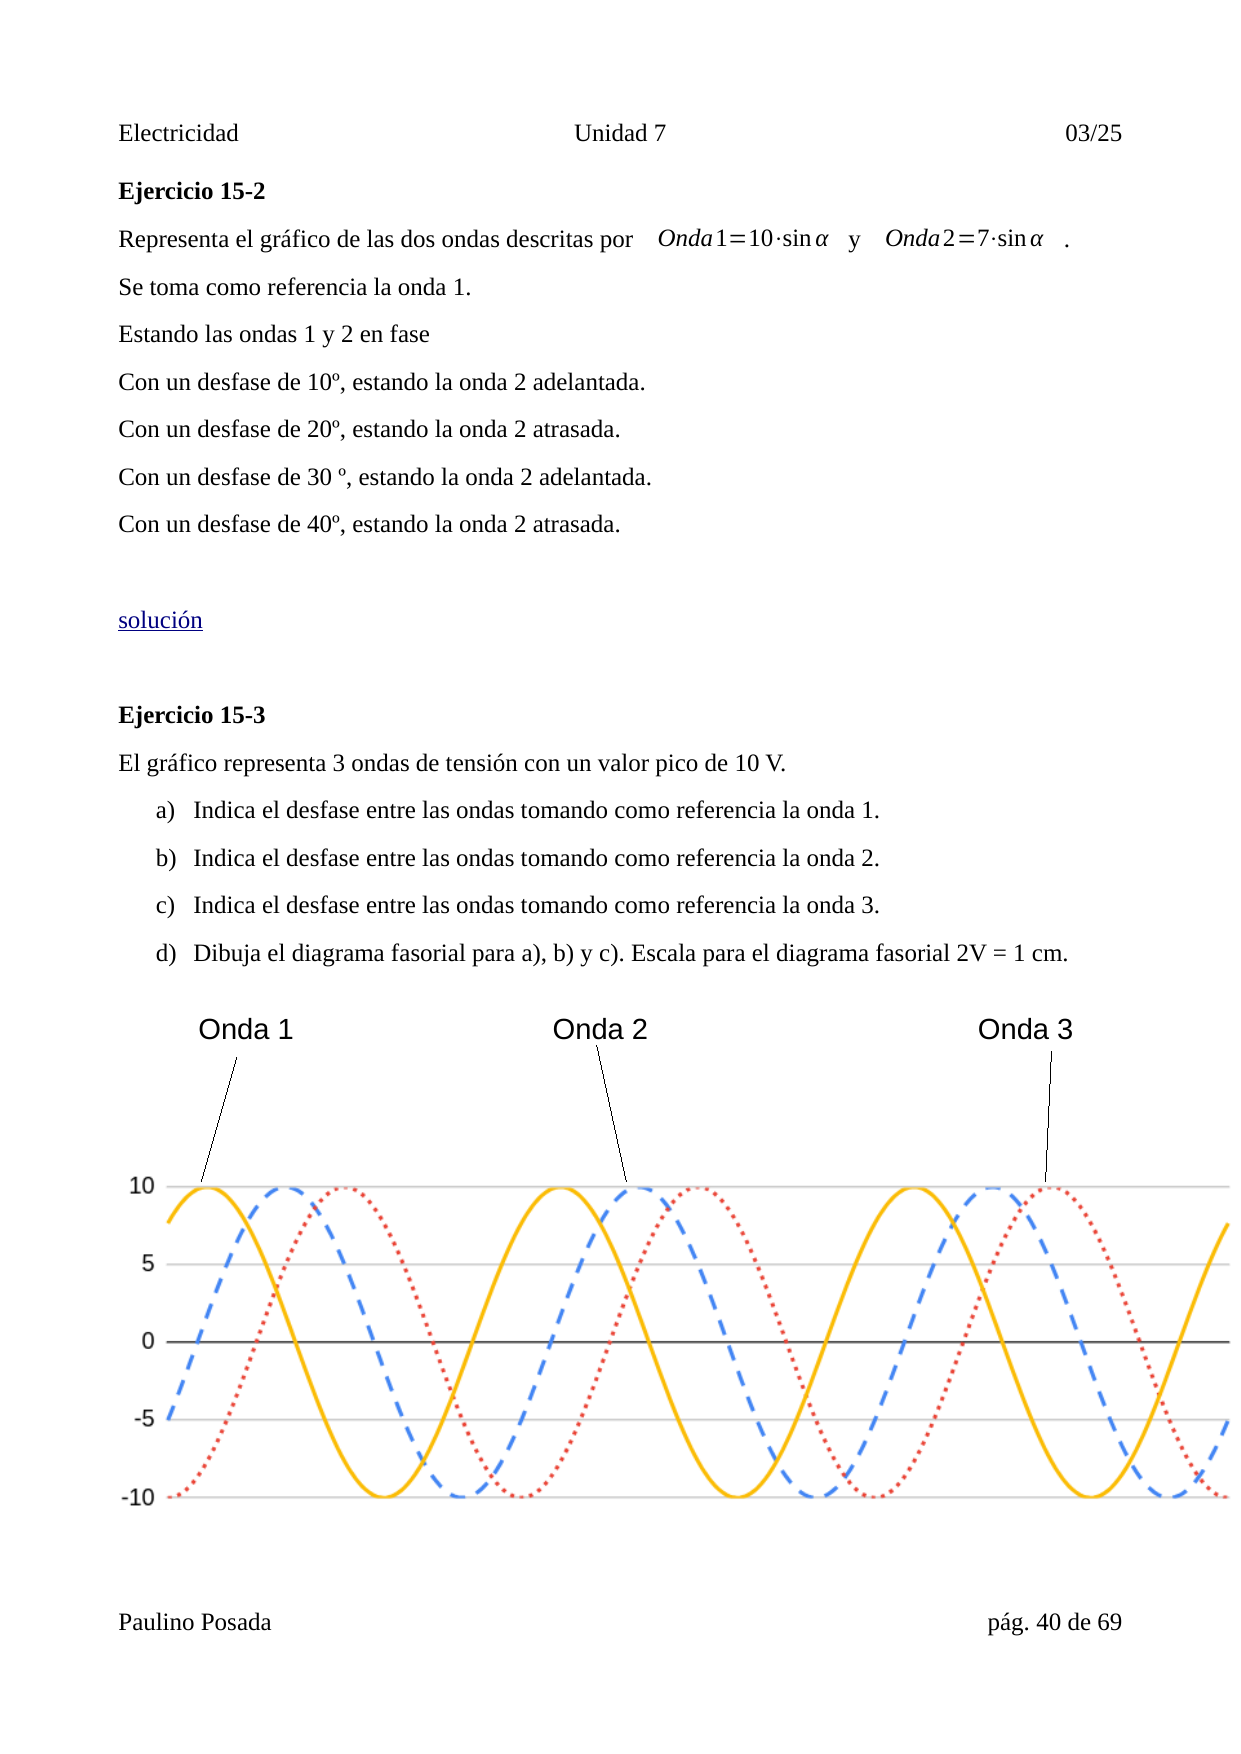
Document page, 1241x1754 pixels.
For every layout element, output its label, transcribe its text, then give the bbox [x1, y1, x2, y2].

text Con un desfase de 40º, estando la onda 2 atrasada. [118, 509, 1122, 538]
text Representa el gráfico de las dos ondas descritas por y . [118, 224, 1122, 253]
text Ejercicio 15-3 [118, 700, 1122, 729]
list Indica el desfase entre las ondas tomando como referencia la onda 2. [156, 843, 1122, 872]
text El gráfico representa 3 ondas de tensión con un valor pico de 10 V. [118, 748, 1122, 776]
text Con un desfase de 10º, estando la onda 2 adelantada. [118, 367, 1122, 396]
text Se toma como referencia la onda 1. [118, 272, 1122, 300]
text Con un desfase de 20º, estando la onda 2 atrasada. [118, 414, 1122, 443]
picture [118, 1173, 1241, 1512]
list Indica el desfase entre las ondas tomando como referencia la onda 3. [156, 890, 1122, 919]
list Indica el desfase entre las ondas tomando como referencia la onda 1. [156, 795, 1122, 824]
list Dibuja el diagrama fasorial para a), b) y c). Escala para el diagrama fasorial 2V = 1 cm. [156, 938, 1122, 967]
text Estando las ondas 1 y 2 en fase [118, 319, 1122, 348]
text solución [118, 605, 1122, 633]
text Ejercicio 15-2 [118, 176, 1122, 205]
text Con un desfase de 30 º, estando la onda 2 adelantada. [118, 462, 1122, 491]
